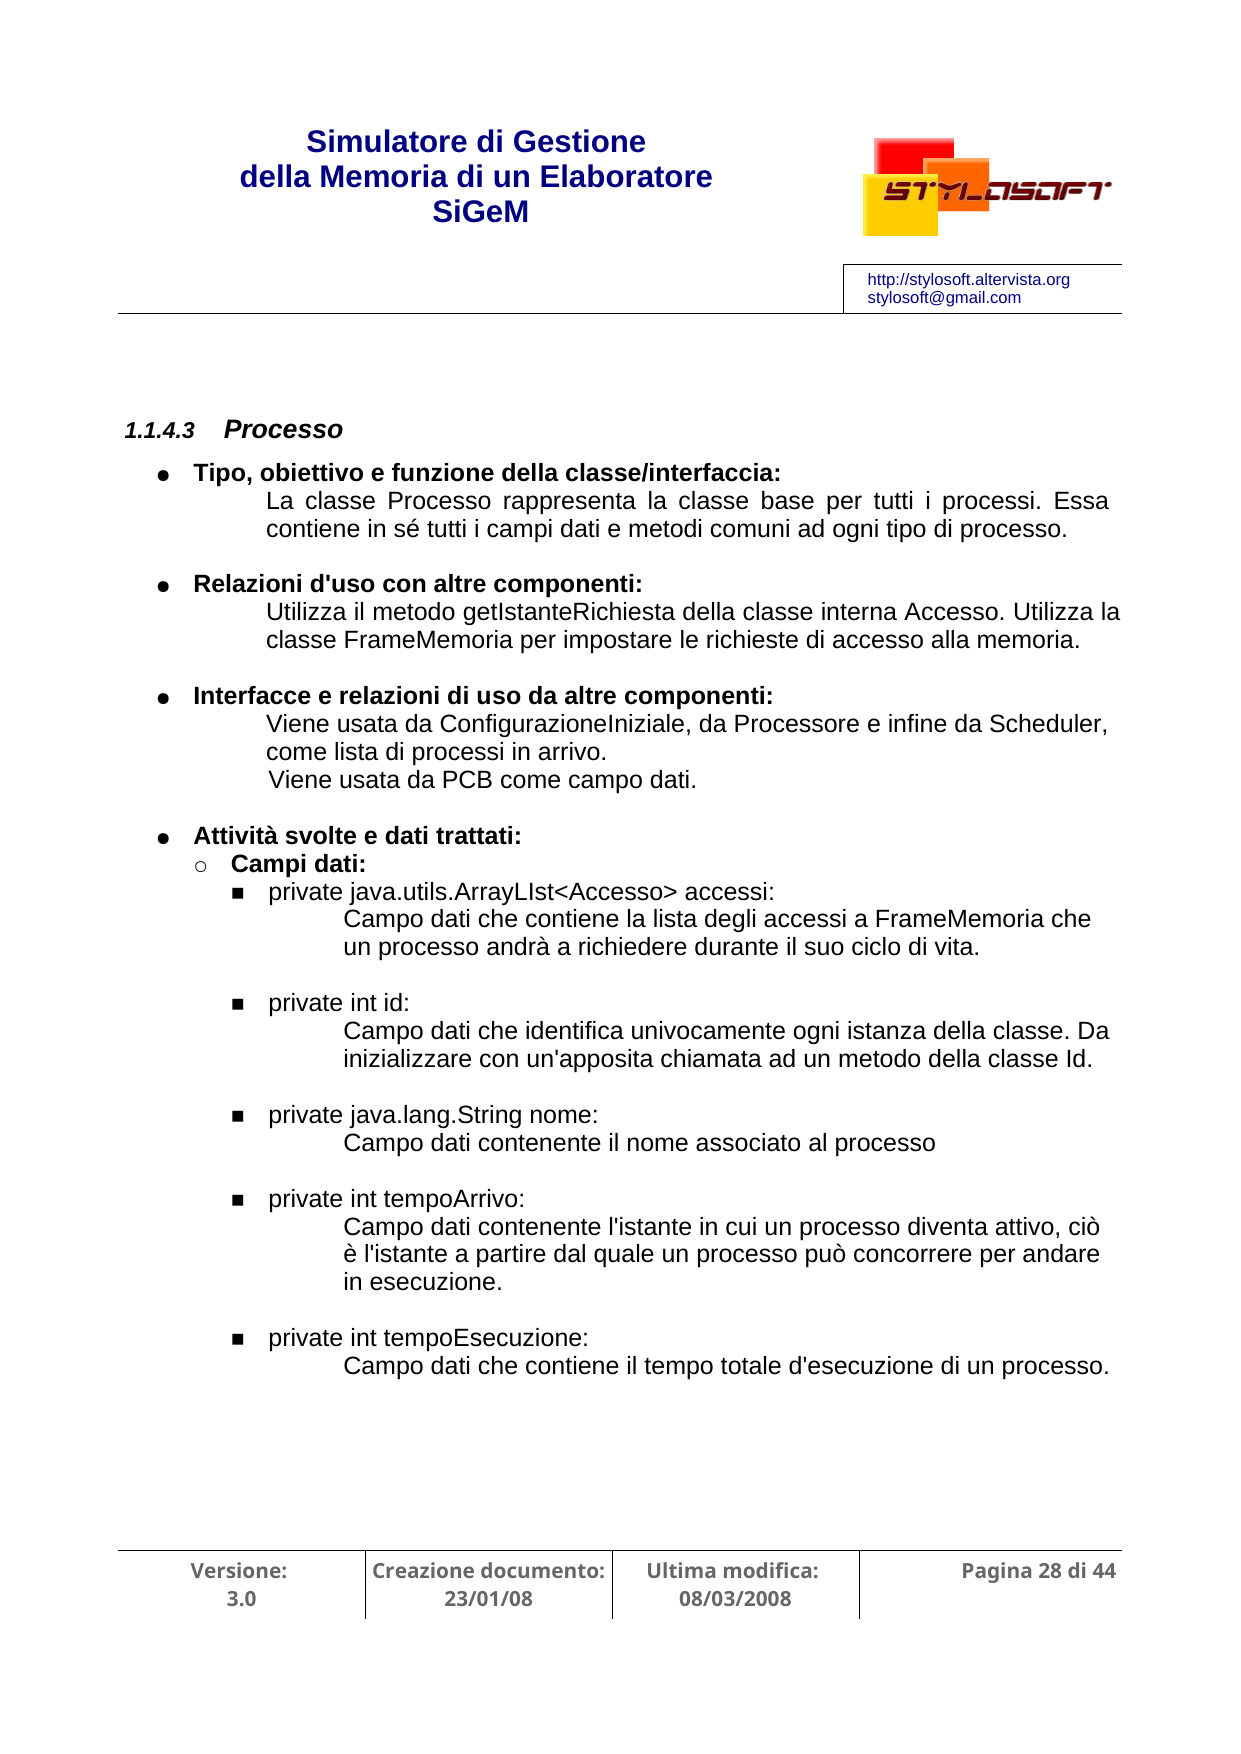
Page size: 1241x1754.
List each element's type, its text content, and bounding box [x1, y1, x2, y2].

list Campo dati contenente il nome associato al processo [306, 1128, 1122, 1156]
list private int id: [231, 989, 1122, 1017]
list private java.lang.String nome: [231, 1101, 1122, 1128]
list Viene usata da ConfigurazioneIniziale, da Processore e infine da Scheduler, come lista di processi in arrivo. [156, 710, 1122, 766]
list La classe Processo rappresenta la classe base per tutti i processi. Essa contiene in sé tutti i campi dati e metodi comuni ad ogni tipo di processo. [156, 486, 1122, 542]
list private int tempoEsecuzione: [231, 1324, 1122, 1352]
list Campo dati che contiene la lista degli accessi a FrameMemoria che un processo andrà a richiedere durante il suo ciclo di vita. [306, 905, 1122, 961]
subtitle Processo [118, 414, 1122, 444]
list Campo dati che identifica univocamente ogni istanza della classe. Da inizializzare con un'apposita chiamata ad un metodo della classe Id. [306, 1017, 1122, 1073]
list Interfacce e relazioni di uso da altre componenti: [156, 682, 1122, 710]
list Campo dati contenente l'istante in cui un processo diventa attivo, ciò è l'istante a partire dal quale un processo può concorrere per andare in esecuzione. [306, 1212, 1122, 1296]
list Campi dati: [193, 849, 1122, 877]
list Tipo, obiettivo e funzione della classe/interfaccia: [156, 458, 1122, 486]
list private java.utils.ArrayLIst<Accesso> accessi: [231, 877, 1122, 905]
list Relazioni d'uso con altre componenti: [156, 570, 1122, 598]
picture [848, 123, 1117, 247]
list Campo dati che contiene il tempo totale d'esecuzione di un processo. [306, 1352, 1122, 1380]
list Utilizza il metodo getIstanteRichiesta della classe interna Accesso. Utilizza la classe FrameMemoria per impostare le richieste di accesso alla memoria. [156, 598, 1122, 654]
list Attività svolte e dati trattati: [156, 821, 1122, 849]
list Viene usata da PCB come campo dati. [231, 766, 1122, 793]
list private int tempoArrivo: [231, 1184, 1122, 1212]
